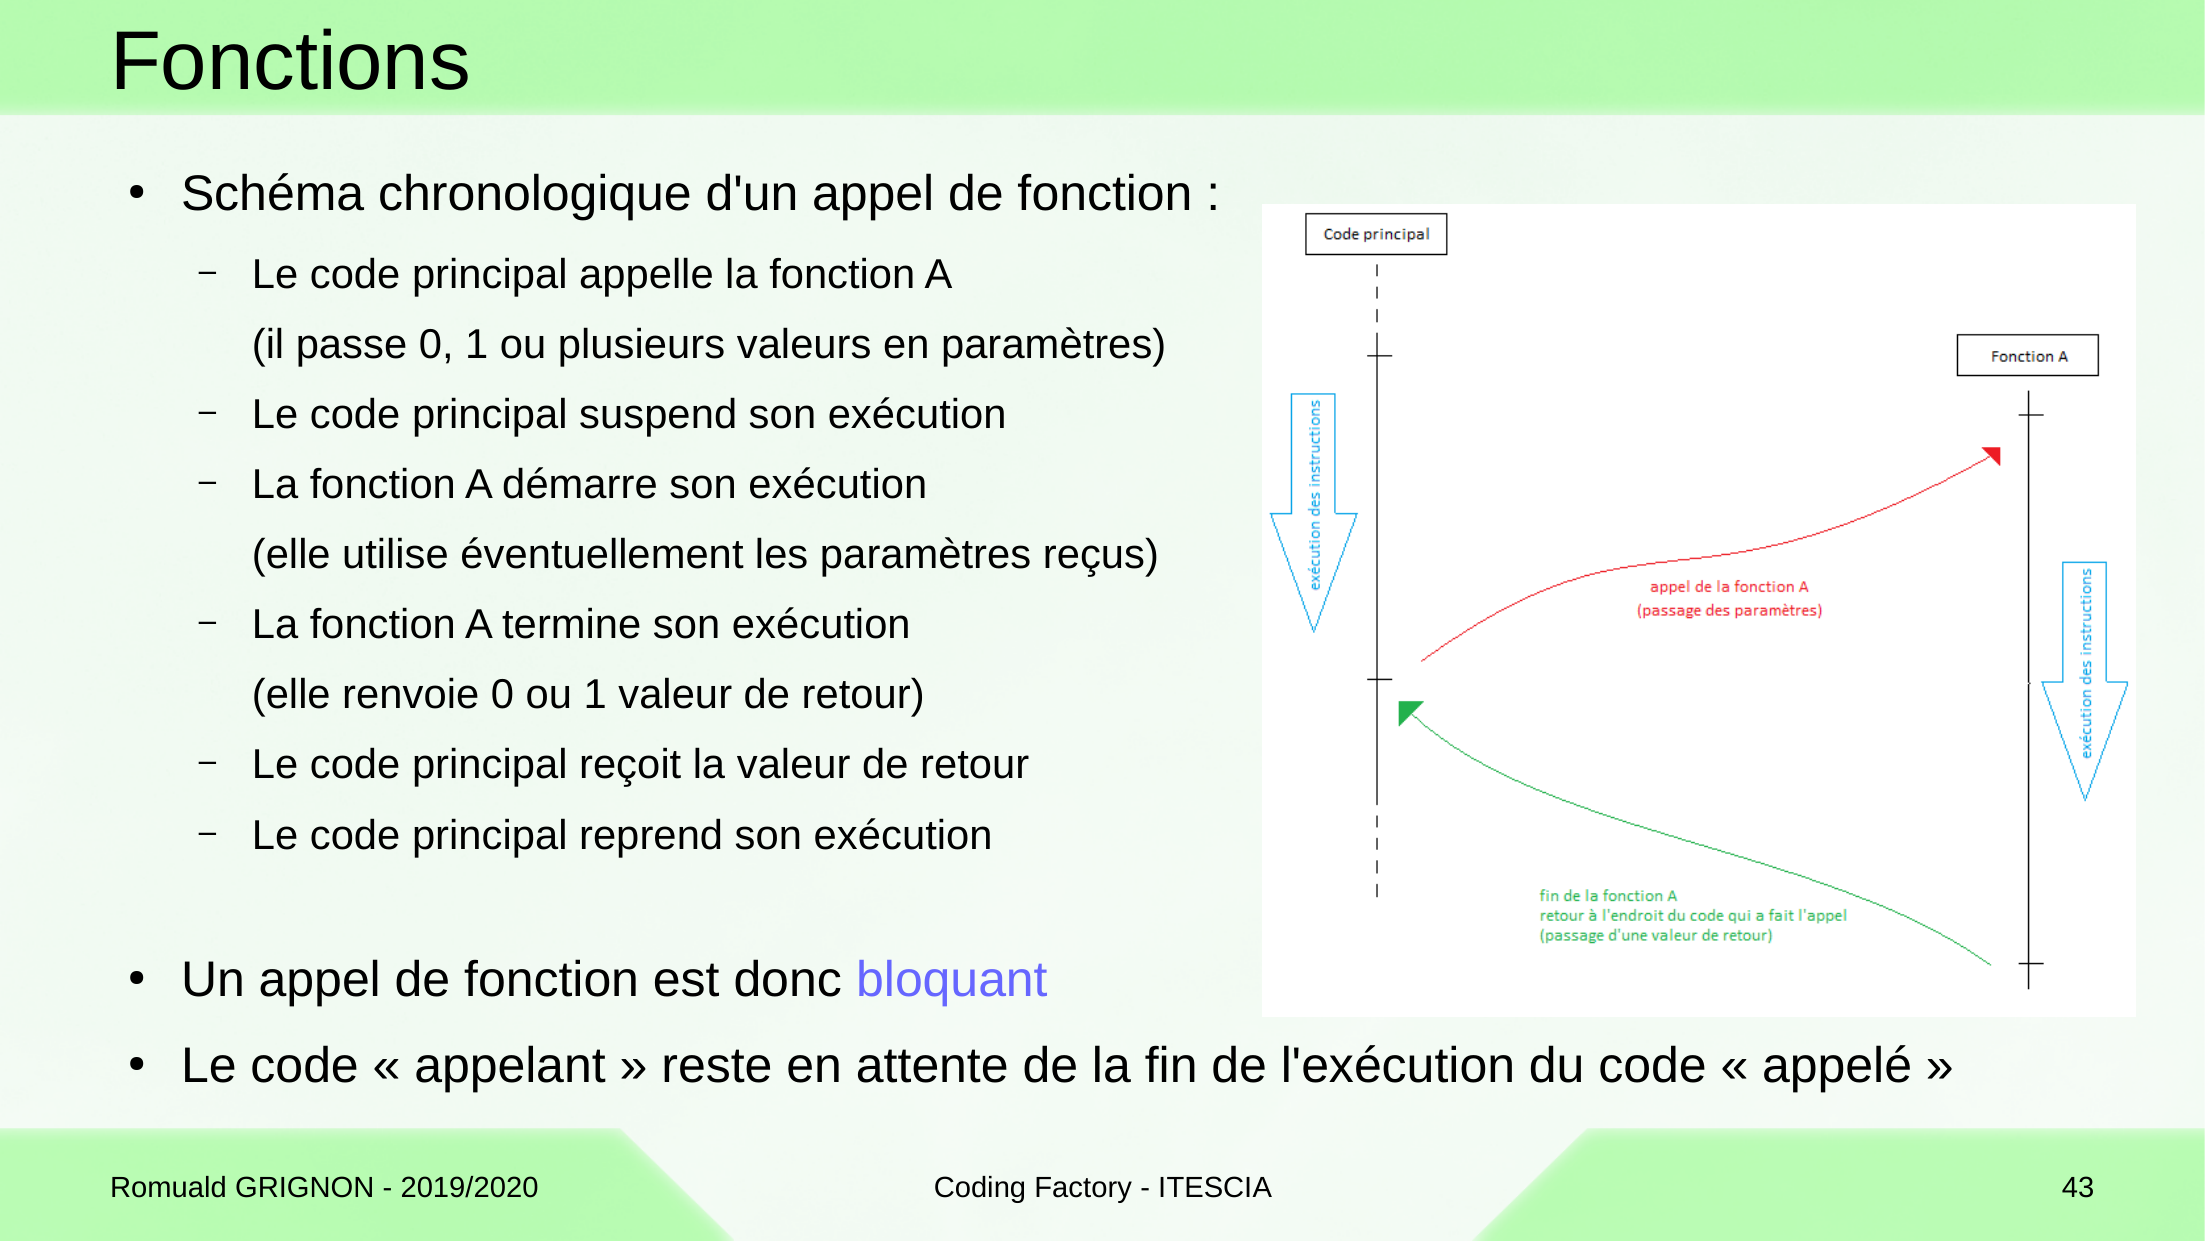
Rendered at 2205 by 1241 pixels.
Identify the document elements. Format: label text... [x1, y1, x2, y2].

picture [0, 0, 2205, 1241]
list Schéma chronologique d'un appel de fonction : Le code principal appelle la fonction A (il passe 0, 1 ou plusieurs valeurs en paramètres) Le code principal suspend son exécution La fonction A démarre son exécution (elle utilise éventuellement les paramètres reçus) La fonction A termine son exécution (elle renvoie 0 ou 1 valeur de retour) Le code principal reçoit la valeur de retour Le code principal reprend son exécution Un appel de fonction est donc bloquant Le code « appelant » reste en attente de la fin de l'exécution du code « appelé » [110, 236, 2095, 1096]
title Fonctions [110, 49, 2095, 236]
